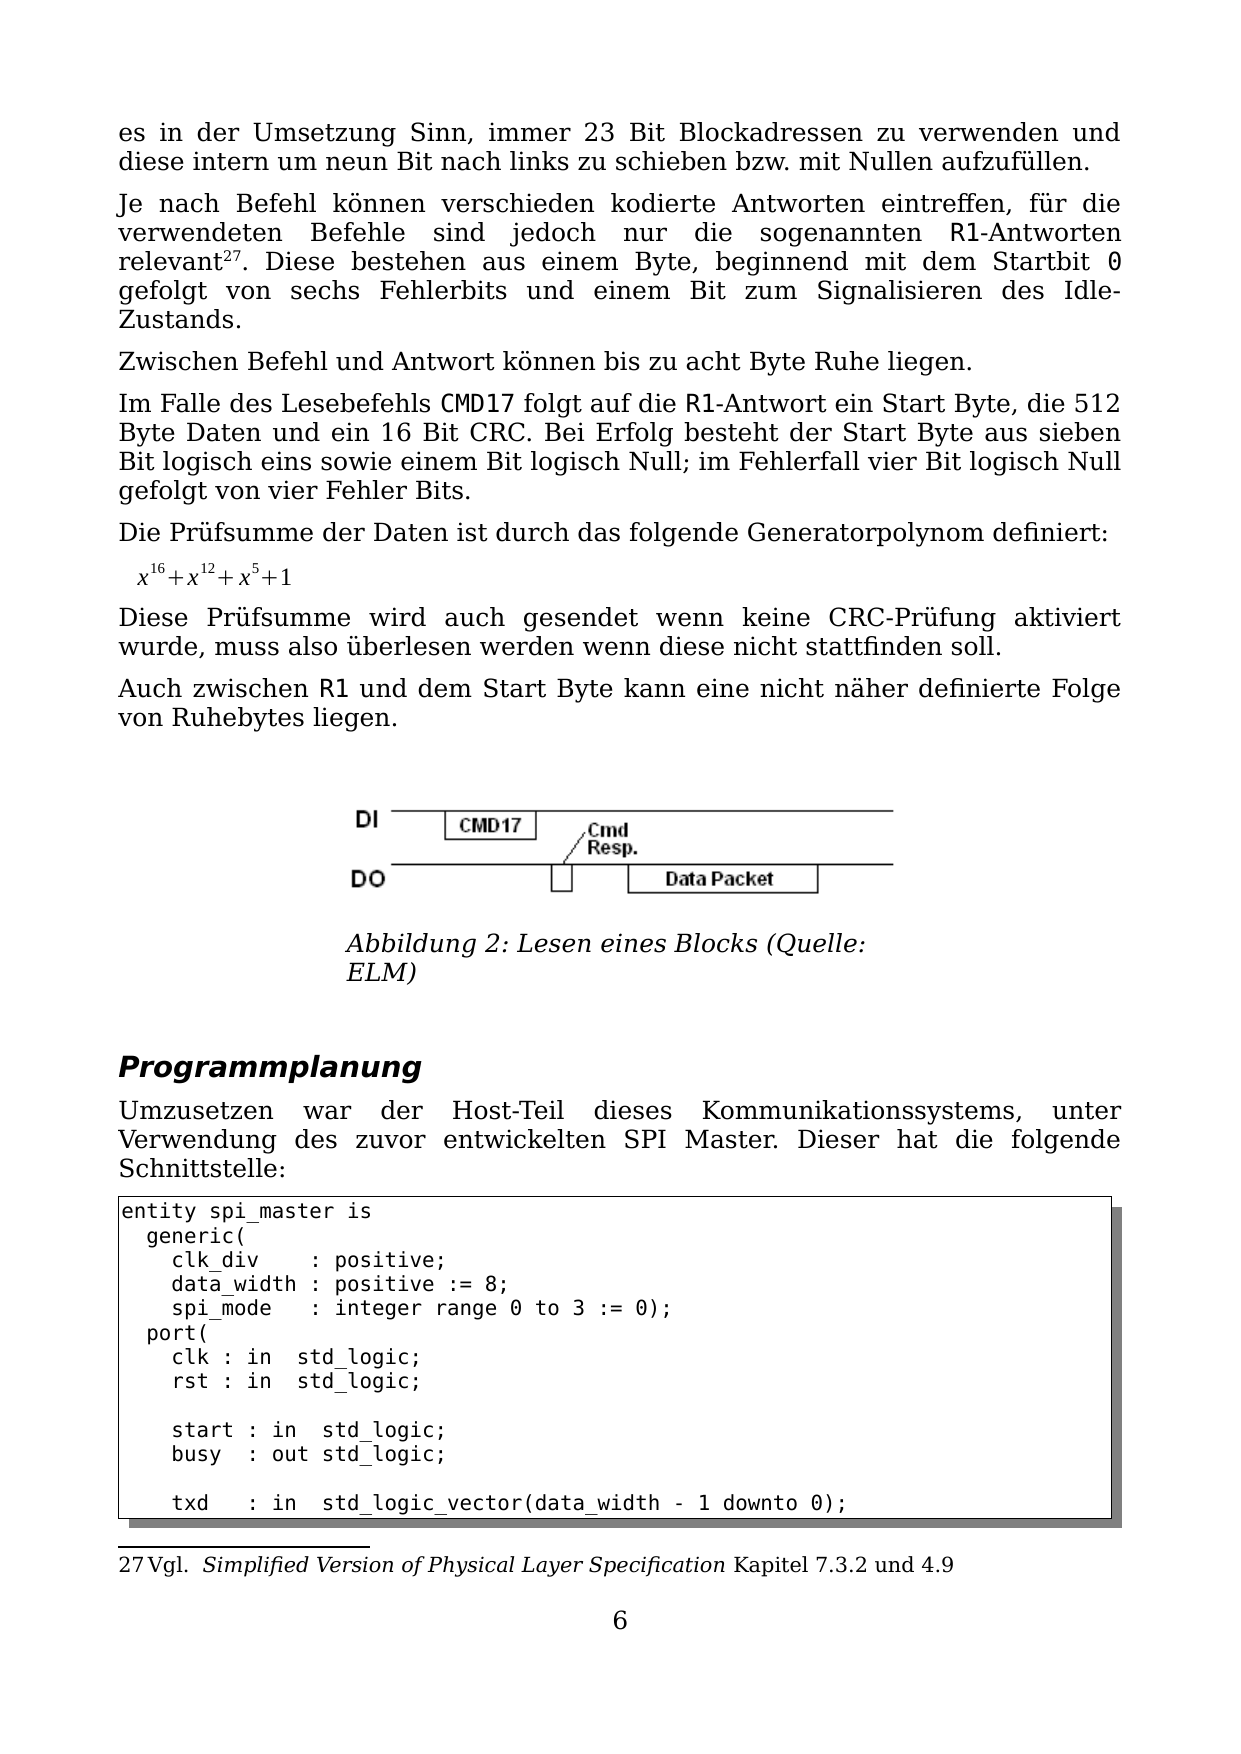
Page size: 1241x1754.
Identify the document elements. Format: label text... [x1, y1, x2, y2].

text Abbildung 2: Lesen eines Blocks (Quelle: ELM) [347, 930, 893, 988]
text entity spi_master is [119, 1197, 1111, 1221]
text port( [119, 1318, 1111, 1342]
text rst : in std_logic; [119, 1366, 1111, 1393]
text spi_mode : integer range 0 to 3 := 0); [119, 1293, 1111, 1318]
text Diese Prüfsumme wird auch gesendet wenn keine CRC-Prüfung aktiviert wurde, muss also überlesen werden wenn diese nicht stattfinden soll. [118, 603, 1122, 662]
text Zwischen Befehl und Antwort können bis zu acht Byte Ruhe liegen. [118, 347, 1122, 376]
text Je nach Befehl können verschieden kodierte Antworten eintreffen, für die verwendeten Befehle sind jedoch nur die sogenannten R1-Antworten relevant. Diese bestehen aus einem Byte, beginnend mit dem Startbit 0 gefolgt von sechs Fehlerbits und einem Bit zum Signalisieren des Idle-Zustands. [118, 189, 1122, 335]
text Umzusetzen war der Host-Teil dieses Kommunikationssystems, unter Verwendung des zuvor entwickelten SPI Master. Dieser hat die folgende Schnittstelle: [118, 1096, 1122, 1184]
text clk_div : positive; [119, 1245, 1111, 1269]
subtitle Programmplanung [118, 1050, 1122, 1084]
text busy : out std_logic; [119, 1439, 1111, 1466]
text start : in std_logic; [119, 1415, 1111, 1439]
text Vgl. Simplified Version of Physical Layer Specification Kapitel 7.3.2 und 4.9 [118, 1553, 1122, 1577]
text clk : in std_logic; [119, 1342, 1111, 1366]
text Im Falle des Lesebefehls CMD17 folgt auf die R1-Antwort ein Start Byte, die 512 Byte Daten und ein 16 Bit CRC. Bei Erfolg besteht der Start Byte aus sieben Bit logisch eins sowie einem Bit logisch Null; im Fehlerfall vier Bit logisch Null gefolgt von vier Fehler Bits. [118, 389, 1122, 506]
text es in der Umsetzung Sinn, immer 23 Bit Blockadressen zu verwenden und diese intern um neun Bit nach links zu schieben bzw. mit Nullen aufzufüllen. [118, 118, 1122, 176]
text Die Prüfsumme der Daten ist durch das folgende Generatorpolynom definiert: [118, 518, 1122, 547]
picture [346, 757, 894, 930]
text data_width : positive := 8; [119, 1269, 1111, 1293]
text generic( [119, 1221, 1111, 1245]
text Auch zwischen R1 und dem Start Byte kann eine nicht näher definierte Folge von Ruhebytes liegen. [118, 674, 1122, 733]
text txd : in std_logic_vector(data_width - 1 downto 0); [119, 1488, 1111, 1518]
